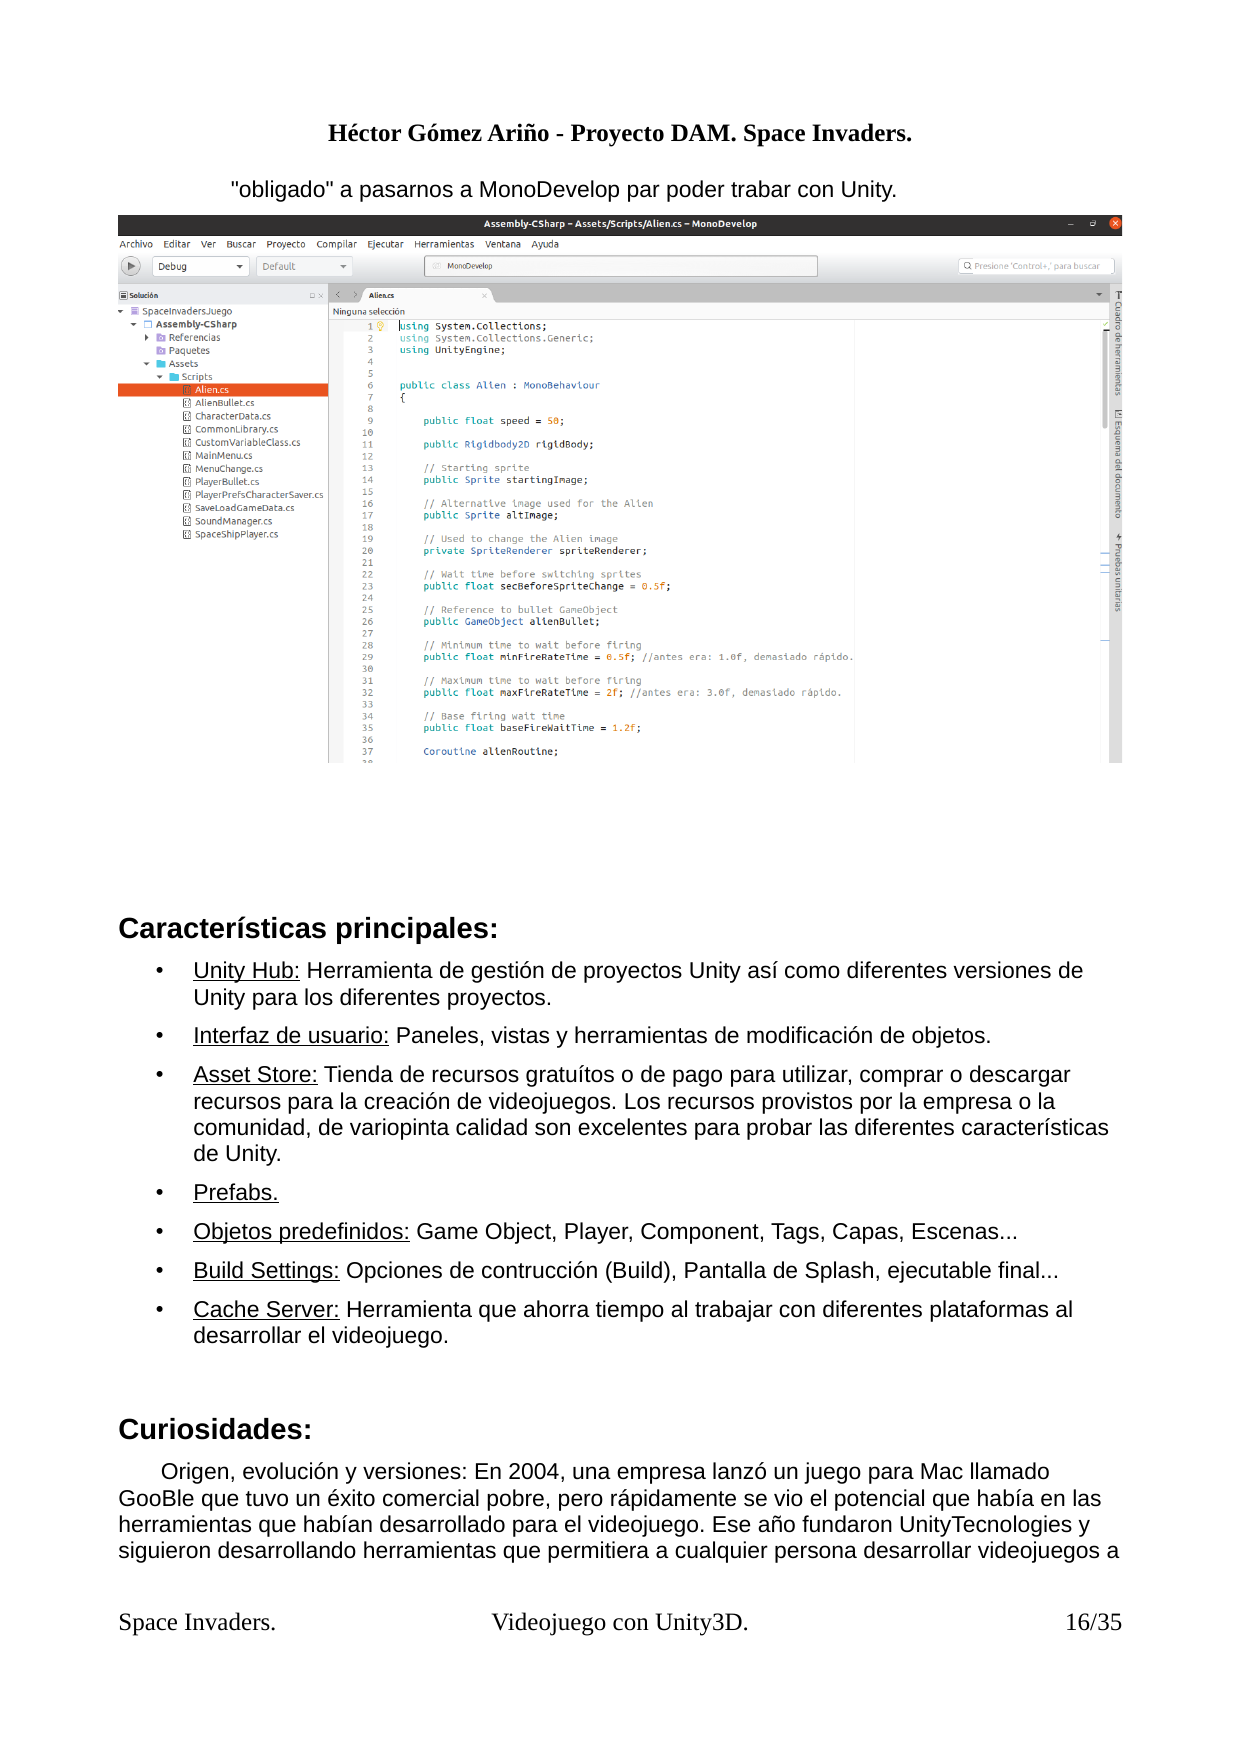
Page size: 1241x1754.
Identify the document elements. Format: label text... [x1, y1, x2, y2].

list Cache Server: Herramienta que ahorra tiempo al trabajar con diferentes plataformas al desarrollar el videojuego. [156, 1296, 1122, 1348]
text Origen, evolución y versiones: En 2004, una empresa lanzó un juego para Mac llamado GooBle que tuvo un éxito comercial pobre, pero rápidamente se vio el potencial que había en las herramientas que habían desarrollado para el videojuego. Ese año fundaron UnityTecnologies y siguieron desarrollando herramientas que permitiera a cualquier persona desarrollar videojuegos a [118, 1458, 1122, 1564]
picture [118, 215, 1123, 763]
list "obligado" a pasarnos a MonoDevelop par poder trabar con Unity. [193, 176, 1122, 203]
list Asset Store: Tienda de recursos gratuítos o de pago para utilizar, comprar o descargar recursos para la creación de videojuegos. Los recursos provistos por la empresa o la comunidad, de variopinta calidad son excelentes para probar las diferentes características de Unity. [156, 1061, 1122, 1167]
subtitle Características principales: [118, 911, 1122, 945]
list Unity Hub: Herramienta de gestión de proyectos Unity así como diferentes versiones de Unity para los diferentes proyectos. [156, 957, 1122, 1010]
list Interfaz de usuario: Paneles, vistas y herramientas de modificación de objetos. [156, 1022, 1122, 1049]
list Build Settings: Opciones de contrucción (Build), Pantalla de Splash, ejecutable final... [156, 1257, 1122, 1283]
list Objetos predefinidos: Game Object, Player, Component, Tags, Capas, Escenas... [156, 1218, 1122, 1244]
list Prefabs. [156, 1179, 1122, 1206]
subtitle Curiosidades: [118, 1412, 1122, 1446]
